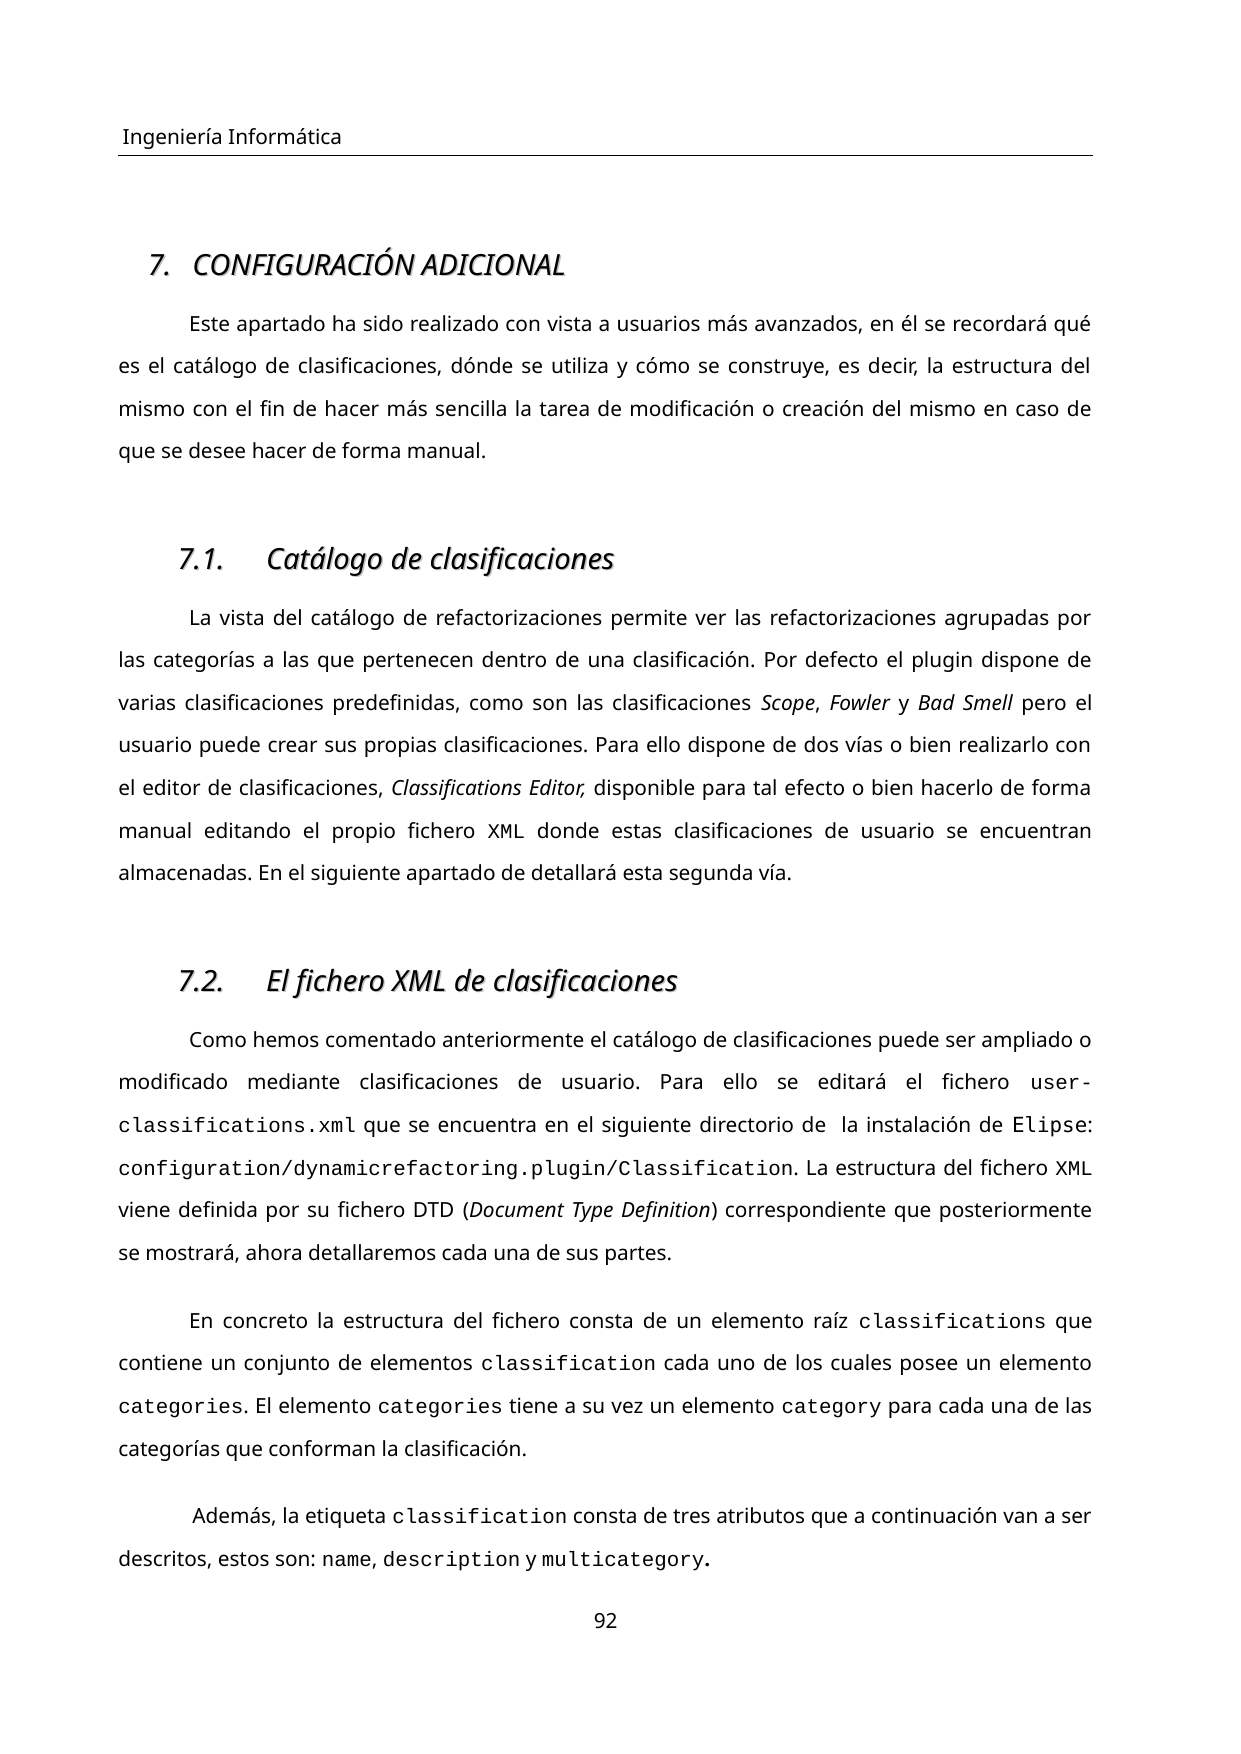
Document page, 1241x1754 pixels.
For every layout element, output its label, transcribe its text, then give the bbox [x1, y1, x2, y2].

text La vista del catálogo de refactorizaciones permite ver las refactorizaciones agrupadas por las categorías a las que pertenecen dentro de una clasificación. Por defecto el plugin dispone de varias clasificaciones predefinidas, como son las clasificaciones Scope, Fowler y Bad Smell pero el usuario puede crear sus propias clasificaciones. Para ello dispone de dos vías o bien realizarlo con el editor de clasificaciones, Classifications Editor, disponible para tal efecto o bien hacerlo de forma manual editando el propio fichero XML donde estas clasificaciones de usuario se encuentran almacenadas. En el siguiente apartado de detallará esta segunda vía. [118, 603, 1093, 887]
text Como hemos comentado anteriormente el catálogo de clasificaciones puede ser ampliado o modificado mediante clasificaciones de usuario. Para ello se editará el fichero user-classifications.xml que se encuentra en el siguiente directorio de la instalación de Elipse: configuration/dynamicrefactoring.plugin/Classification. La estructura del fichero XML viene definida por su fichero DTD (Document Type Definition) correspondiente que posteriormente se mostrará, ahora detallaremos cada una de sus partes. [118, 1025, 1093, 1267]
subtitle Catálogo de clasificaciones [177, 538, 1093, 578]
text Además, la etiqueta classification consta de tres atributos que a continuación van a ser descritos, estos son: name, description y multicategory. [118, 1502, 1093, 1573]
subtitle CONFIGURACIÓN ADICIONAL [148, 244, 1093, 284]
text Este apartado ha sido realizado con vista a usuarios más avanzados, en él se recordará qué es el catálogo de clasificaciones, dónde se utiliza y cómo se construye, es decir, la estructura del mismo con el fin de hacer más sencilla la tarea de modificación o creación del mismo en caso de que se desee hacer de forma manual. [118, 309, 1093, 465]
text En concreto la estructura del fichero consta de un elemento raíz classifications que contiene un conjunto de elementos classification cada uno de los cuales posee un elemento categories. El elemento categories tiene a su vez un elemento category para cada una de las categorías que conforman la clasificación. [118, 1306, 1093, 1462]
subtitle El fichero XML de clasificaciones [177, 960, 1093, 1000]
